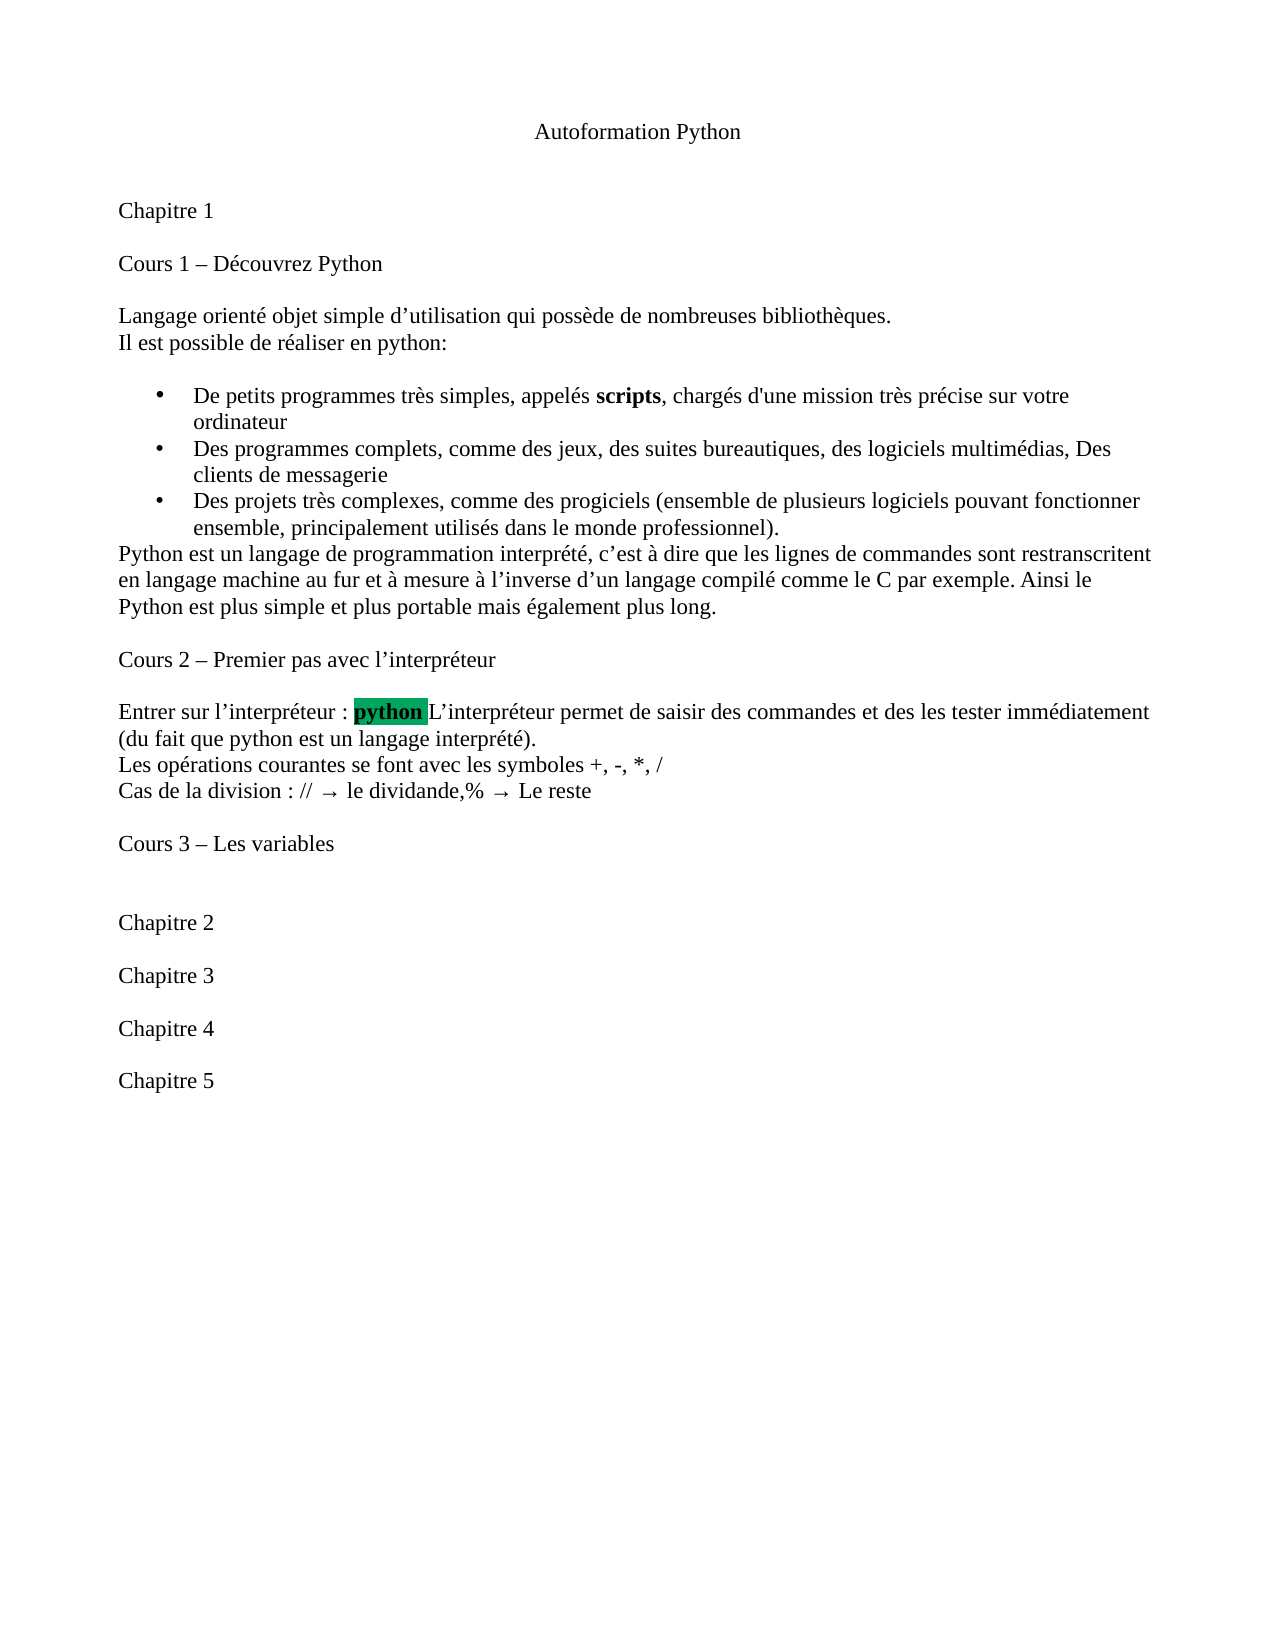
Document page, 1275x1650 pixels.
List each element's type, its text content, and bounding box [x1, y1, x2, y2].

list Des projets très complexes, comme des progiciels (ensemble de plusieurs logiciels pouvant fonctionner ensemble, principalement utilisés dans le monde professionnel). [156, 487, 1157, 540]
list Des programmes complets, comme des jeux, des suites bureautiques, des logiciels multimédias, Des clients de messagerie [156, 435, 1157, 487]
text Python est un langage de programmation interprété, c’est à dire que les lignes de commandes sont restranscritent en langage machine au fur et à mesure à l’inverse d’un langage compilé comme le C par exemple. Ainsi le Python est plus simple et plus portable mais également plus long. [118, 540, 1157, 619]
list De petits programmes très simples, appelés scripts, chargés d'une mission très précise sur votre ordinateur [156, 382, 1157, 435]
text Cours 1 – Découvrez Python [118, 250, 1157, 276]
text Chapitre 2 [118, 909, 1157, 936]
text Entrer sur l’interpréteur : python L’interpréteur permet de saisir des commandes et des les tester immédiatement (du fait que python est un langage interprété). [118, 698, 1157, 751]
text Langage orienté objet simple d’utilisation qui possède de nombreuses bibliothèques. [118, 303, 1157, 329]
text Autoformation Python [118, 118, 1157, 144]
text Chapitre 4 [118, 1014, 1157, 1041]
text Chapitre 5 [118, 1067, 1157, 1094]
text Chapitre 3 [118, 962, 1157, 988]
text Cas de la division : // → le dividande,% → Le reste [118, 777, 1157, 804]
text Chapitre 1 [118, 197, 1157, 223]
text Il est possible de réaliser en python: [118, 329, 1157, 355]
text Les opérations courantes se font avec les symboles +, -, *, / [118, 751, 1157, 777]
text Cours 3 – Les variables [118, 830, 1157, 856]
text Cours 2 – Premier pas avec l’interpréteur [118, 646, 1157, 672]
